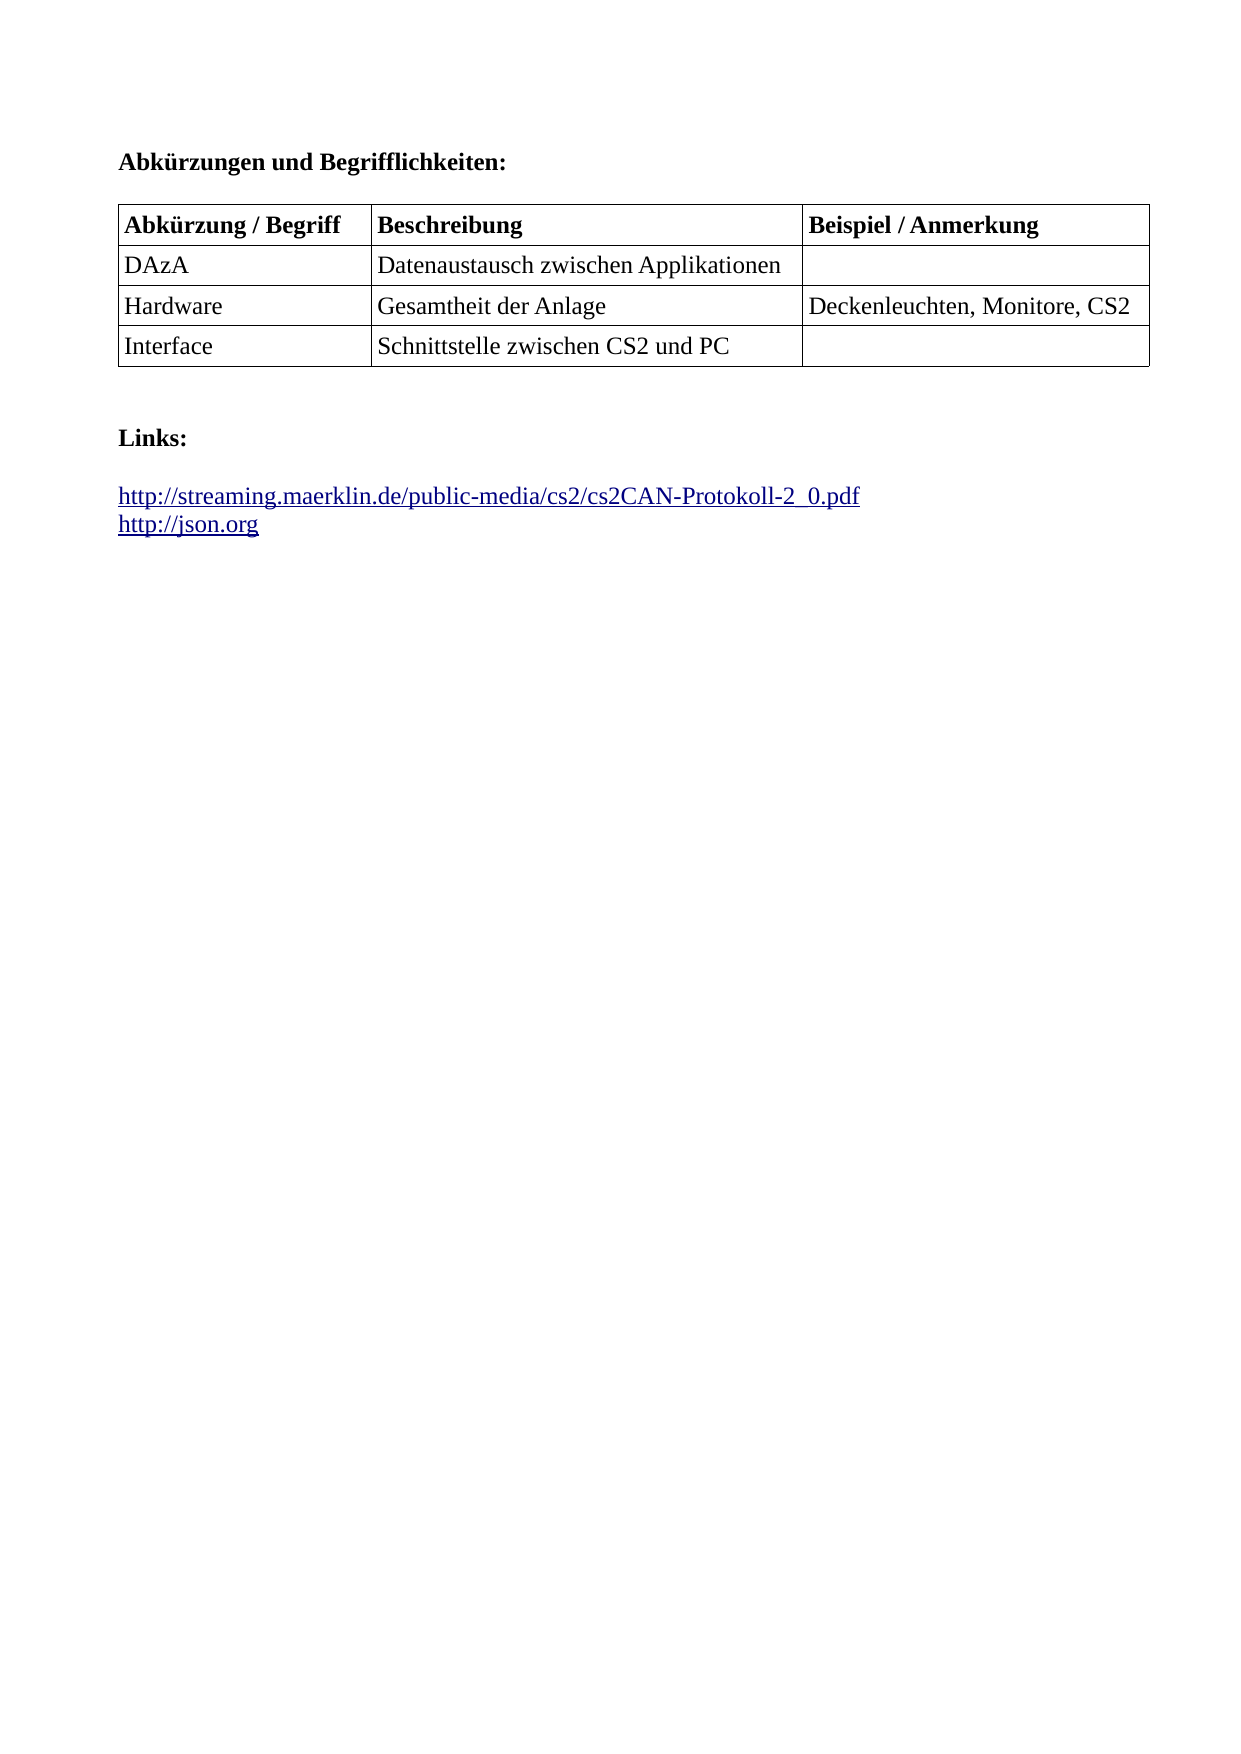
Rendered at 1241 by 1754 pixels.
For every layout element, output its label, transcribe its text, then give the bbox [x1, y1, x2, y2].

table_cell Hardware [119, 286, 371, 325]
text http://streaming.maerklin.de/public-media/cs2/cs2CAN-Protokoll-2_0.pdf [118, 481, 1122, 509]
table_cell Datenaustausch zwischen Applikationen [372, 246, 802, 285]
table_cell Gesamtheit der Anlage [372, 286, 802, 325]
table_cell DAzA [119, 246, 371, 285]
table_header Abkürzung / Begriff [119, 205, 371, 245]
table_cell Schnittstelle zwischen CS2 und PC [372, 326, 802, 366]
text http://json.org [118, 509, 1122, 538]
table_cell Interface [119, 326, 371, 366]
table_header Beispiel / Anmerkung [803, 205, 1149, 245]
table_header Beschreibung [372, 205, 802, 245]
text Links: [118, 423, 1122, 452]
table_cell [803, 246, 1149, 285]
text Abkürzungen und Begrifflichkeiten: [118, 147, 1122, 176]
table_cell [803, 326, 1149, 366]
table_cell Deckenleuchten, Monitore, CS2 [803, 286, 1149, 325]
